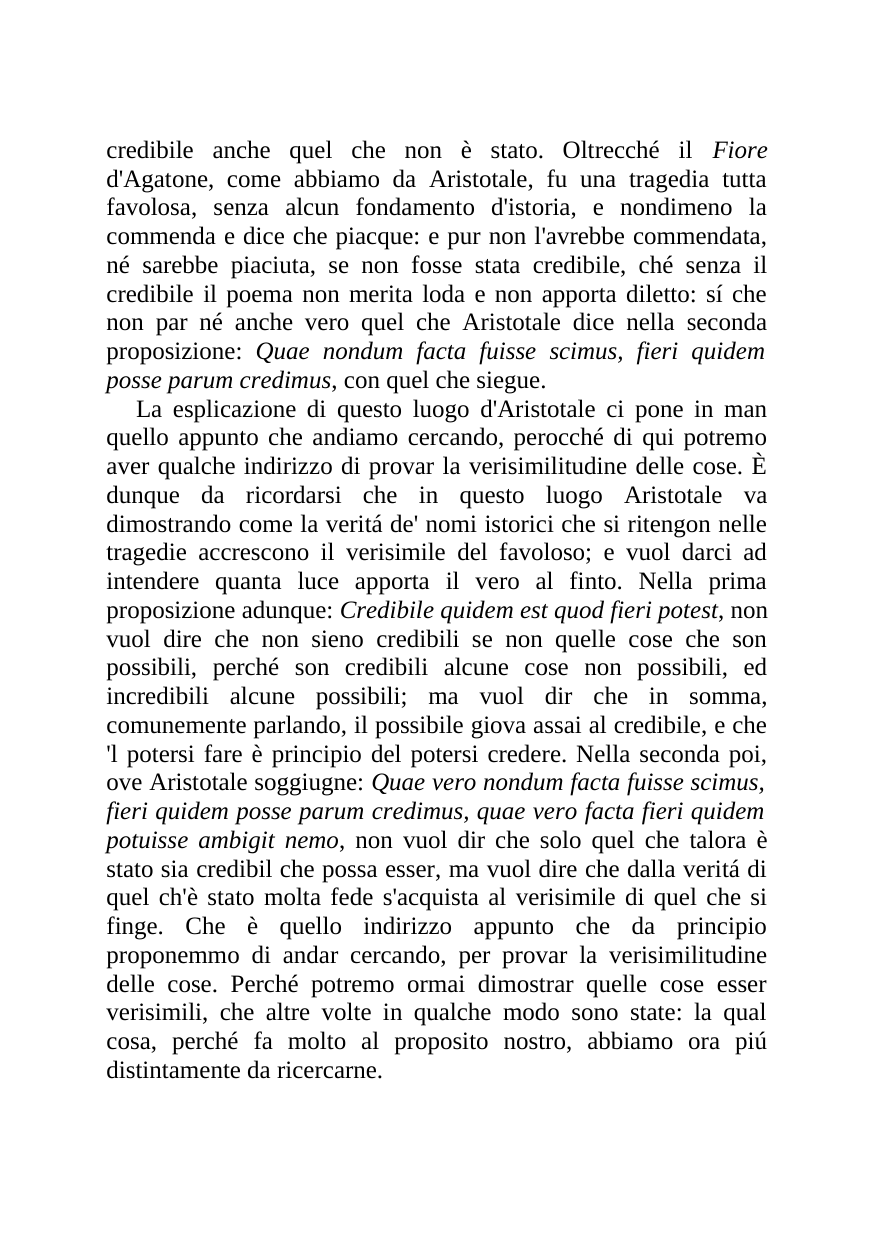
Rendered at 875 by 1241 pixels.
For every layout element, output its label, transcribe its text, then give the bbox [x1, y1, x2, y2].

text credibile anche quel che non è stato. Oltrecché il Fiore d'Agatone, come abbiamo da Aristotale, fu una tragedia tutta favolosa, senza alcun fondamento d'istoria, e nondimeno la commenda e dice che piacque: e pur non l'avrebbe commendata, né sarebbe piaciuta, se non fosse stata credibile, ché senza il credibile il poema non merita loda e non apporta diletto: sí che non par né anche vero quel che Aristotale dice nella seconda proposizione: Quae nondum facta fuisse scimus, fieri quidem posse parum credimus, con quel che siegue. [106, 135, 768, 394]
text La esplicazione di questo luogo d'Aristotale ci pone in man quello appunto che andiamo cercando, perocché di qui potremo aver qualche indirizzo di provar la verisimilitudine delle cose. È dunque da ricordarsi che in questo luogo Aristotale va dimostrando come la veritá de' nomi istorici che si ritengon nelle tragedie accrescono il verisimile del favoloso; e vuol darci ad intendere quanta luce apporta il vero al finto. Nella prima proposizione adunque: Credibile quidem est quod fieri potest, non vuol dire che non sieno credibili se non quelle cose che son possibili, perché son credibili alcune cose non possibili, ed incredibili alcune possibili; ma vuol dir che in somma, comunemente parlando, il possibile giova assai al credibile, e che 'l potersi fare è principio del potersi credere. Nella seconda poi, ove Aristotale soggiugne: Quae vero nondum facta fuisse scimus, fieri quidem posse parum credimus, quae vero facta fieri quidem potuisse ambigit nemo, non vuol dir che solo quel che talora è stato sia credibil che possa esser, ma vuol dire che dalla veritá di quel ch'è stato molta fede s'acquista al verisimile di quel che si finge. Che è quello indirizzo appunto che da principio proponemmo di andar cercando, per provar la verisimilitudine delle cose. Perché potremo ormai dimostrar quelle cose esser verisimili, che altre volte in qualche modo sono state: la qual cosa, perché fa molto al proposito nostro, abbiamo ora piú distintamente da ricercarne. [106, 394, 768, 1084]
